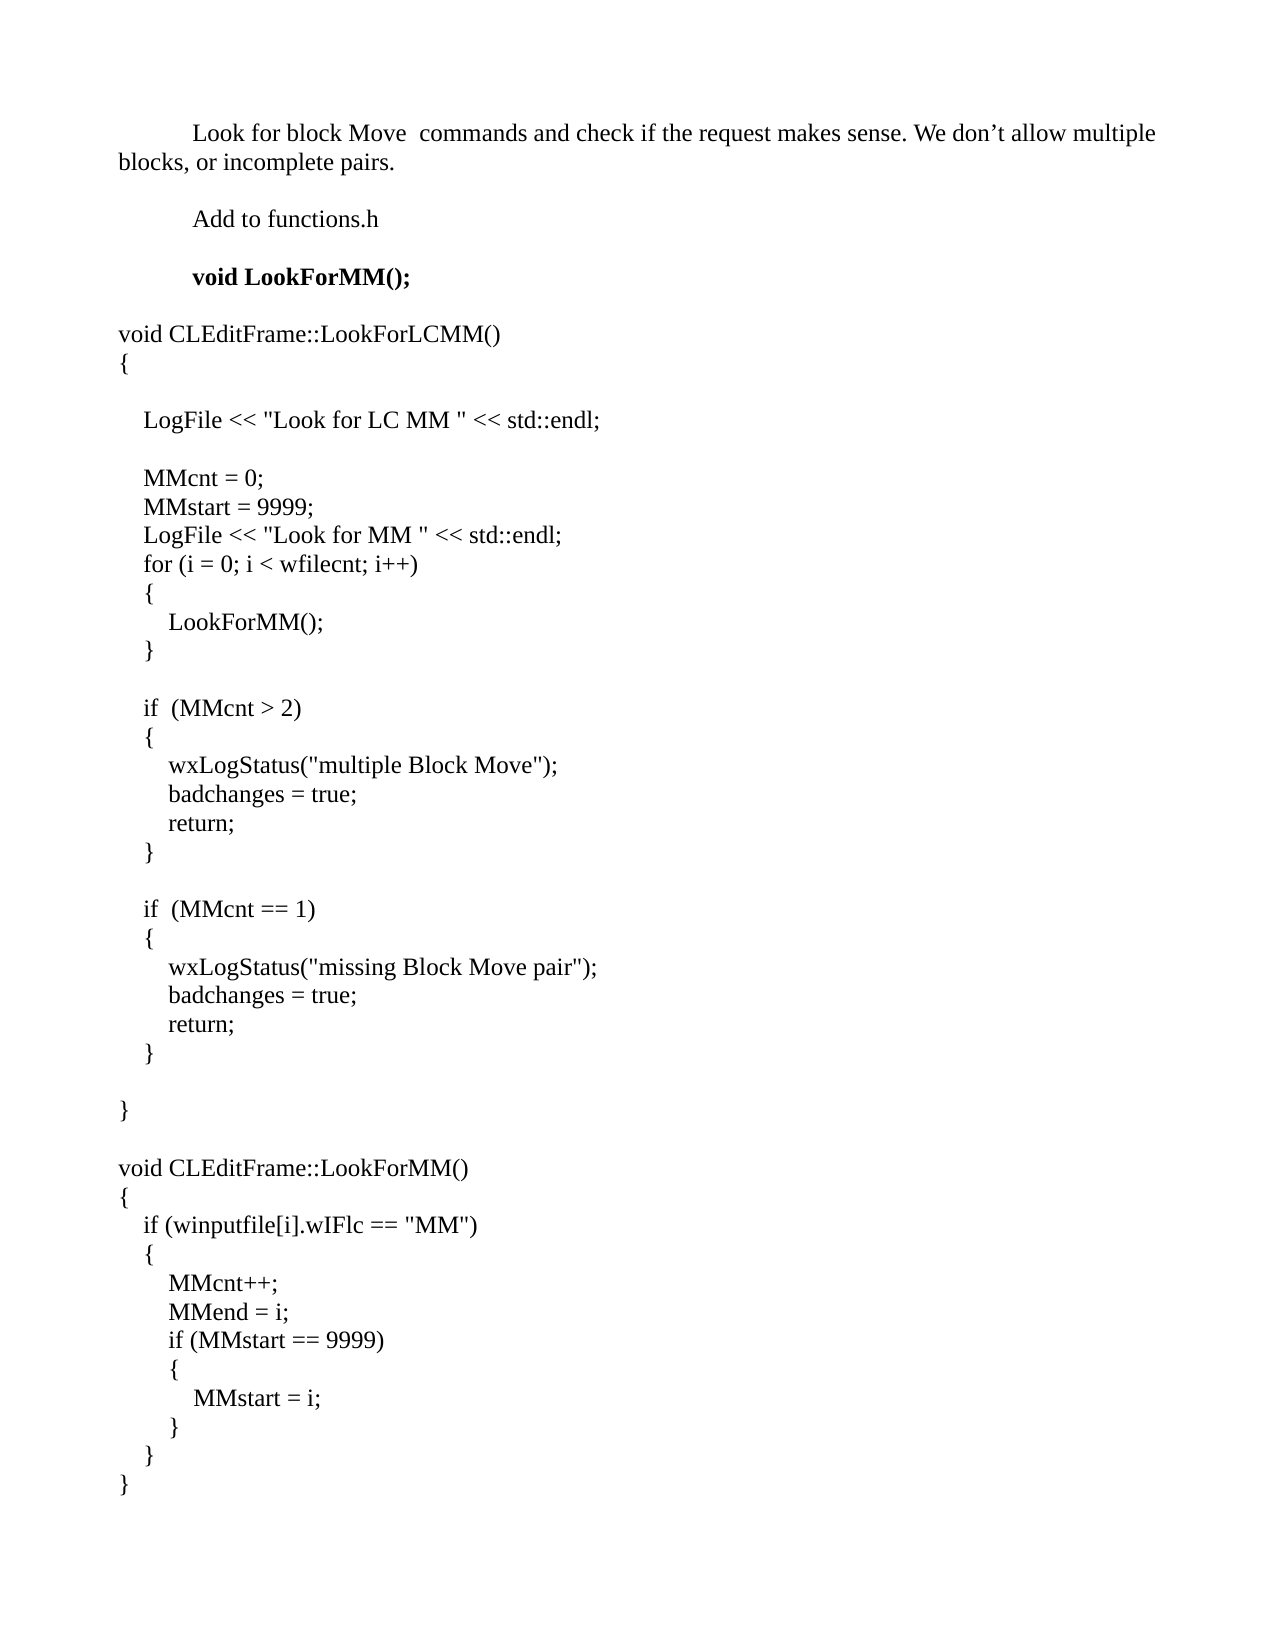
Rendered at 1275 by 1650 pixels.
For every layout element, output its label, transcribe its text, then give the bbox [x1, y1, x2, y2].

text } [118, 1412, 1157, 1441]
text } [118, 837, 1157, 866]
text MMcnt++; [118, 1268, 1157, 1297]
text MMend = i; [118, 1297, 1157, 1326]
text { [118, 348, 1157, 377]
text wxLogStatus("multiple Block Move"); [118, 751, 1157, 779]
text if (MMstart == 9999) [118, 1326, 1157, 1354]
text { [118, 923, 1157, 952]
text { [118, 722, 1157, 751]
text } [118, 1038, 1157, 1067]
text Look for block Move commands and check if the request makes sense. We don’t allow multiple blocks, or incomplete pairs. [118, 118, 1157, 176]
text badchanges = true; [118, 779, 1157, 808]
text { [118, 578, 1157, 607]
text } [118, 1441, 1157, 1469]
text if (winputfile[i].wIFlc == "MM") [118, 1211, 1157, 1239]
text void LookForMM(); [118, 262, 1157, 291]
text return; [118, 808, 1157, 837]
text void CLEditFrame::LookForLCMM() [118, 319, 1157, 348]
text MMstart = 9999; [118, 492, 1157, 521]
text for (i = 0; i < wfilecnt; i++) [118, 549, 1157, 578]
text MMstart = i; [118, 1383, 1157, 1412]
text { [118, 1239, 1157, 1268]
text LookForMM(); [118, 607, 1157, 636]
text { [118, 1182, 1157, 1211]
text { [118, 1354, 1157, 1383]
text badchanges = true; [118, 981, 1157, 1009]
text return; [118, 1009, 1157, 1038]
text } [118, 1096, 1157, 1124]
text void CLEditFrame::LookForMM() [118, 1153, 1157, 1182]
text } [118, 1469, 1157, 1498]
text LogFile << "Look for LC MM " << std::endl; [118, 406, 1157, 434]
text LogFile << "Look for MM " << std::endl; [118, 521, 1157, 549]
text Add to functions.h [118, 204, 1157, 233]
text if (MMcnt == 1) [118, 894, 1157, 923]
text } [118, 636, 1157, 664]
text wxLogStatus("missing Block Move pair"); [118, 952, 1157, 981]
text if (MMcnt > 2) [118, 693, 1157, 722]
text MMcnt = 0; [118, 463, 1157, 492]
